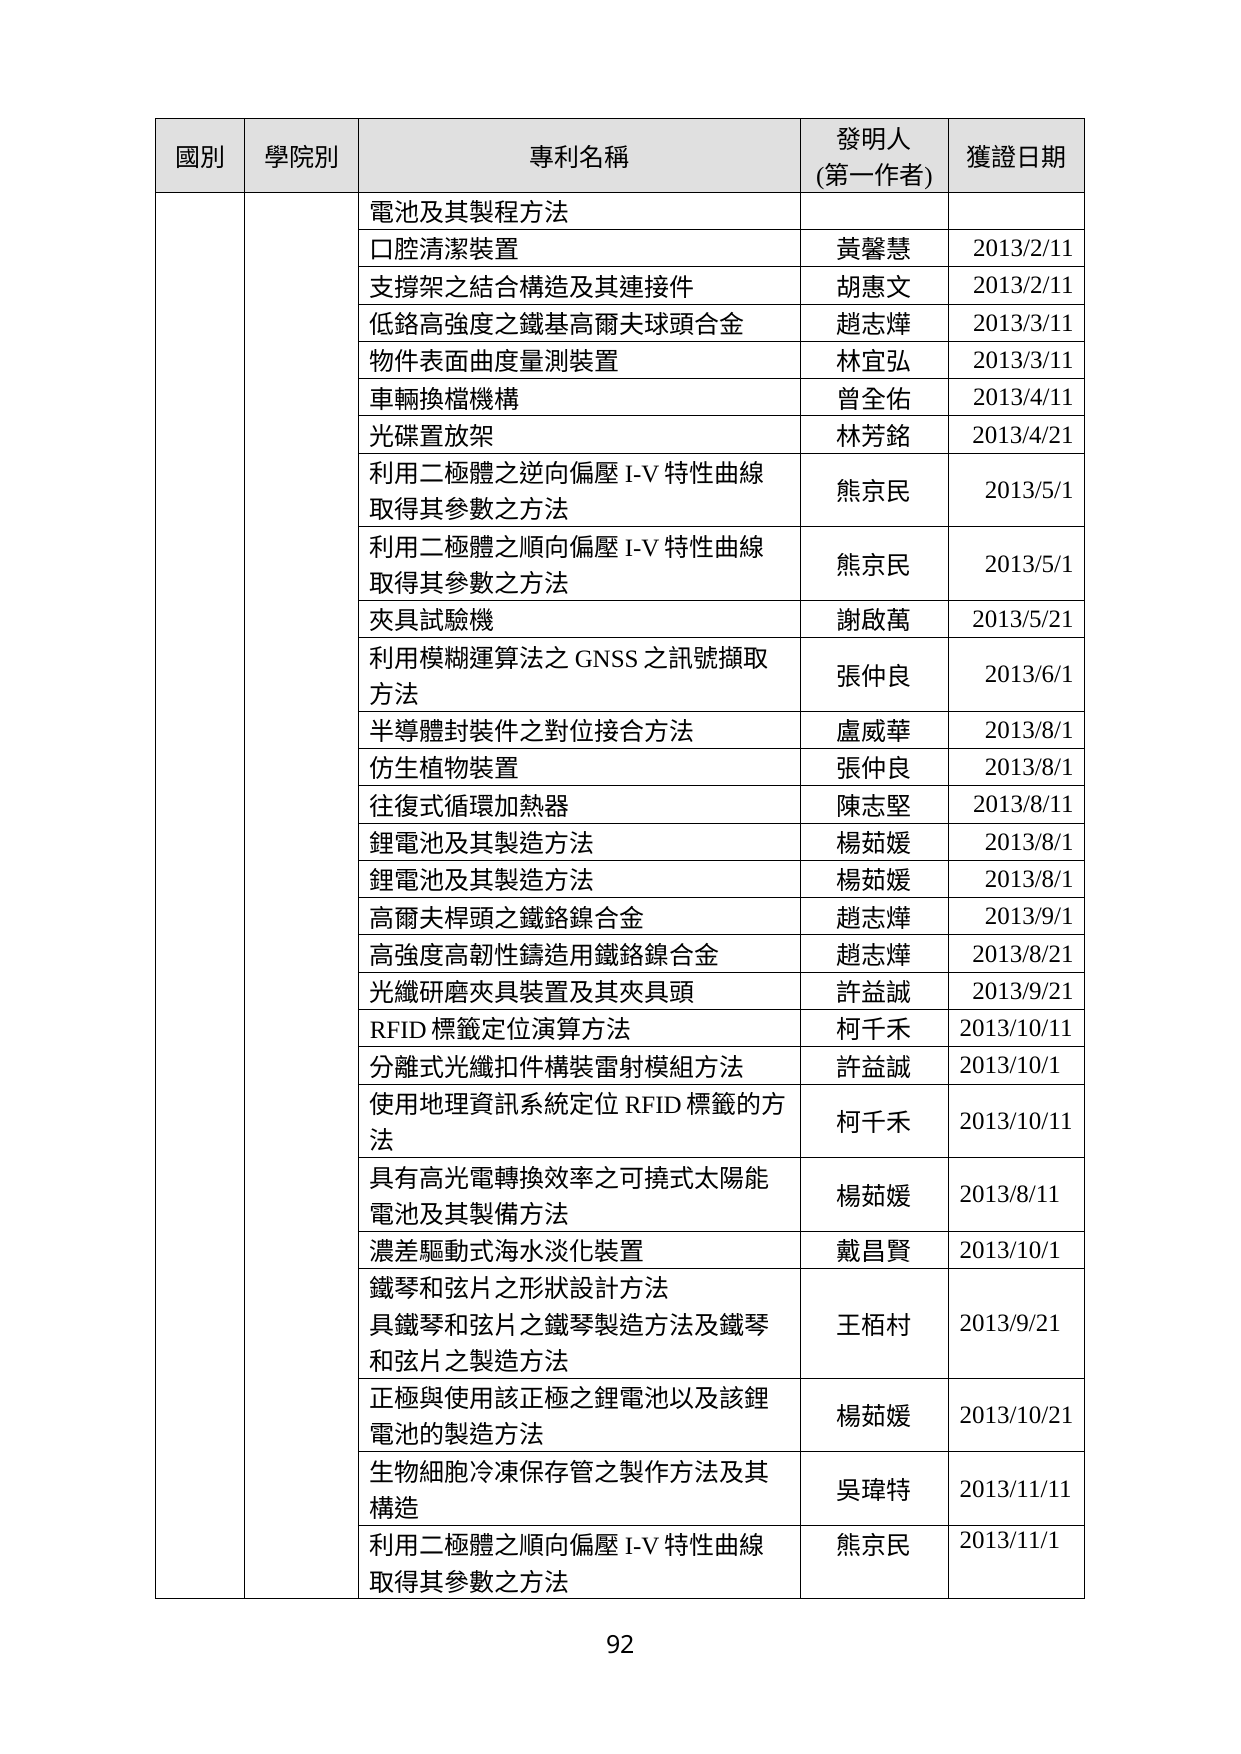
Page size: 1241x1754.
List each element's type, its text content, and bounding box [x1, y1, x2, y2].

table_cell 口腔清潔裝置 [359, 230, 800, 266]
table_cell 熊京民 [801, 454, 948, 526]
table_cell 利用二極體之順向偏壓I-V特性曲線取得其參數之方法 [359, 1526, 800, 1598]
table_cell 利用二極體之順向偏壓I-V特性曲線取得其參數之方法 [359, 527, 800, 600]
table_cell 濃差驅動式海水淡化裝置 [359, 1232, 800, 1268]
table_cell 支撐架之結合構造及其連接件 [359, 267, 800, 303]
table_cell 2013/8/11 [949, 786, 1084, 822]
table_cell 2013/10/1 [949, 1047, 1084, 1083]
table_cell 利用模糊運算法之GNSS之訊號擷取方法 [359, 638, 800, 711]
table_cell 2013/9/21 [949, 973, 1084, 1009]
table_cell 車輛換檔機構 [359, 379, 800, 415]
table_cell 2013/2/11 [949, 230, 1084, 266]
table_cell 趙志燁 [801, 898, 948, 934]
table_cell 鐵琴和弦片之形狀設計方法 具鐵琴和弦片之鐵琴製造方法及鐵琴和弦片之製造方法 [359, 1269, 800, 1378]
table_cell 2013/8/11 [949, 1158, 1084, 1231]
table_cell 利用二極體之逆向偏壓I-V特性曲線取得其參數之方法 [359, 454, 800, 526]
table_header 國別 [156, 119, 244, 192]
table_cell 2013/5/1 [949, 527, 1084, 600]
table_cell 鋰電池及其製造方法 [359, 861, 800, 897]
table_cell 戴昌賢 [801, 1232, 948, 1268]
table_cell 熊京民 [801, 1526, 948, 1598]
table_cell 2013/11/11 [949, 1452, 1084, 1525]
table_cell 吳瑋特 [801, 1452, 948, 1525]
table_cell 生物細胞冷凍保存管之製作方法及其構造 [359, 1452, 800, 1525]
table_cell [801, 193, 948, 229]
table_header 發明人 (第一作者) [801, 119, 948, 192]
table_cell 2013/4/21 [949, 416, 1084, 453]
table_cell 高爾夫桿頭之鐵鉻鎳合金 [359, 898, 800, 934]
table_header 學院別 [245, 119, 358, 192]
table_cell 仿生植物裝置 [359, 749, 800, 785]
table_cell 柯千禾 [801, 1085, 948, 1157]
table_cell 2013/5/21 [949, 601, 1084, 637]
table_cell 趙志燁 [801, 935, 948, 972]
table_cell 往復式循環加熱器 [359, 786, 800, 822]
table_cell 光纖研磨夾具裝置及其夾具頭 [359, 973, 800, 1009]
table_cell 謝啟萬 [801, 601, 948, 637]
table_cell 鋰電池及其製造方法 [359, 824, 800, 860]
table_cell 曾全佑 [801, 379, 948, 415]
table_cell 張仲良 [801, 749, 948, 785]
table_cell RFID標籤定位演算方法 [359, 1010, 800, 1046]
table_cell 柯千禾 [801, 1010, 948, 1046]
table_cell 張仲良 [801, 638, 948, 711]
table_cell 林宜弘 [801, 342, 948, 378]
table_cell 許益誠 [801, 973, 948, 1009]
table_header 獲證日期 [949, 119, 1084, 192]
table_cell 2013/9/1 [949, 898, 1084, 934]
table_cell 2013/8/1 [949, 712, 1084, 748]
table_cell [245, 193, 358, 1598]
table_cell 2013/2/11 [949, 267, 1084, 303]
table_cell 2013/9/21 [949, 1269, 1084, 1378]
table_cell 許益誠 [801, 1047, 948, 1083]
table_cell 熊京民 [801, 527, 948, 600]
table_cell 光碟置放架 [359, 416, 800, 453]
table_cell 低鉻高強度之鐵基高爾夫球頭合金 [359, 305, 800, 341]
table_cell 盧威華 [801, 712, 948, 748]
table_cell 胡惠文 [801, 267, 948, 303]
table_cell 2013/3/11 [949, 305, 1084, 341]
table_cell 具有高光電轉換效率之可撓式太陽能電池及其製備方法 [359, 1158, 800, 1231]
table_cell 2013/10/21 [949, 1379, 1084, 1451]
table_cell 2013/10/11 [949, 1085, 1084, 1157]
table_cell 2013/8/1 [949, 749, 1084, 785]
table_cell 2013/5/1 [949, 454, 1084, 526]
table_cell 電池及其製程方法 [359, 193, 800, 229]
table_cell 楊茹媛 [801, 824, 948, 860]
table_cell 陳志堅 [801, 786, 948, 822]
table_cell 楊茹媛 [801, 861, 948, 897]
table_cell 半導體封裝件之對位接合方法 [359, 712, 800, 748]
table_cell 2013/4/11 [949, 379, 1084, 415]
table_cell [156, 193, 244, 1598]
table_cell 高強度高韌性鑄造用鐵鉻鎳合金 [359, 935, 800, 972]
table_cell 2013/6/1 [949, 638, 1084, 711]
table_cell 黃馨慧 [801, 230, 948, 266]
table_cell [949, 193, 1084, 229]
table_header 專利名稱 [359, 119, 800, 192]
table_cell 2013/10/1 [949, 1232, 1084, 1268]
table_cell 使用地理資訊系統定位RFID標籤的方法 [359, 1085, 800, 1157]
table_cell 趙志燁 [801, 305, 948, 341]
table_cell 2013/10/11 [949, 1010, 1084, 1046]
table_cell 2013/8/21 [949, 935, 1084, 972]
table_cell 2013/8/1 [949, 824, 1084, 860]
table_cell 楊茹媛 [801, 1379, 948, 1451]
table_cell 2013/8/1 [949, 861, 1084, 897]
table_cell 楊茹媛 [801, 1158, 948, 1231]
table_cell 2013/11/1 [949, 1526, 1084, 1598]
table_cell 正極與使用該正極之鋰電池以及該鋰電池的製造方法 [359, 1379, 800, 1451]
table_cell 分離式光纖扣件構裝雷射模組方法 [359, 1047, 800, 1083]
table_cell 王栢村 [801, 1269, 948, 1378]
table_cell 2013/3/11 [949, 342, 1084, 378]
table_cell 夾具試驗機 [359, 601, 800, 637]
table_cell 林芳銘 [801, 416, 948, 453]
table_cell 物件表面曲度量測裝置 [359, 342, 800, 378]
